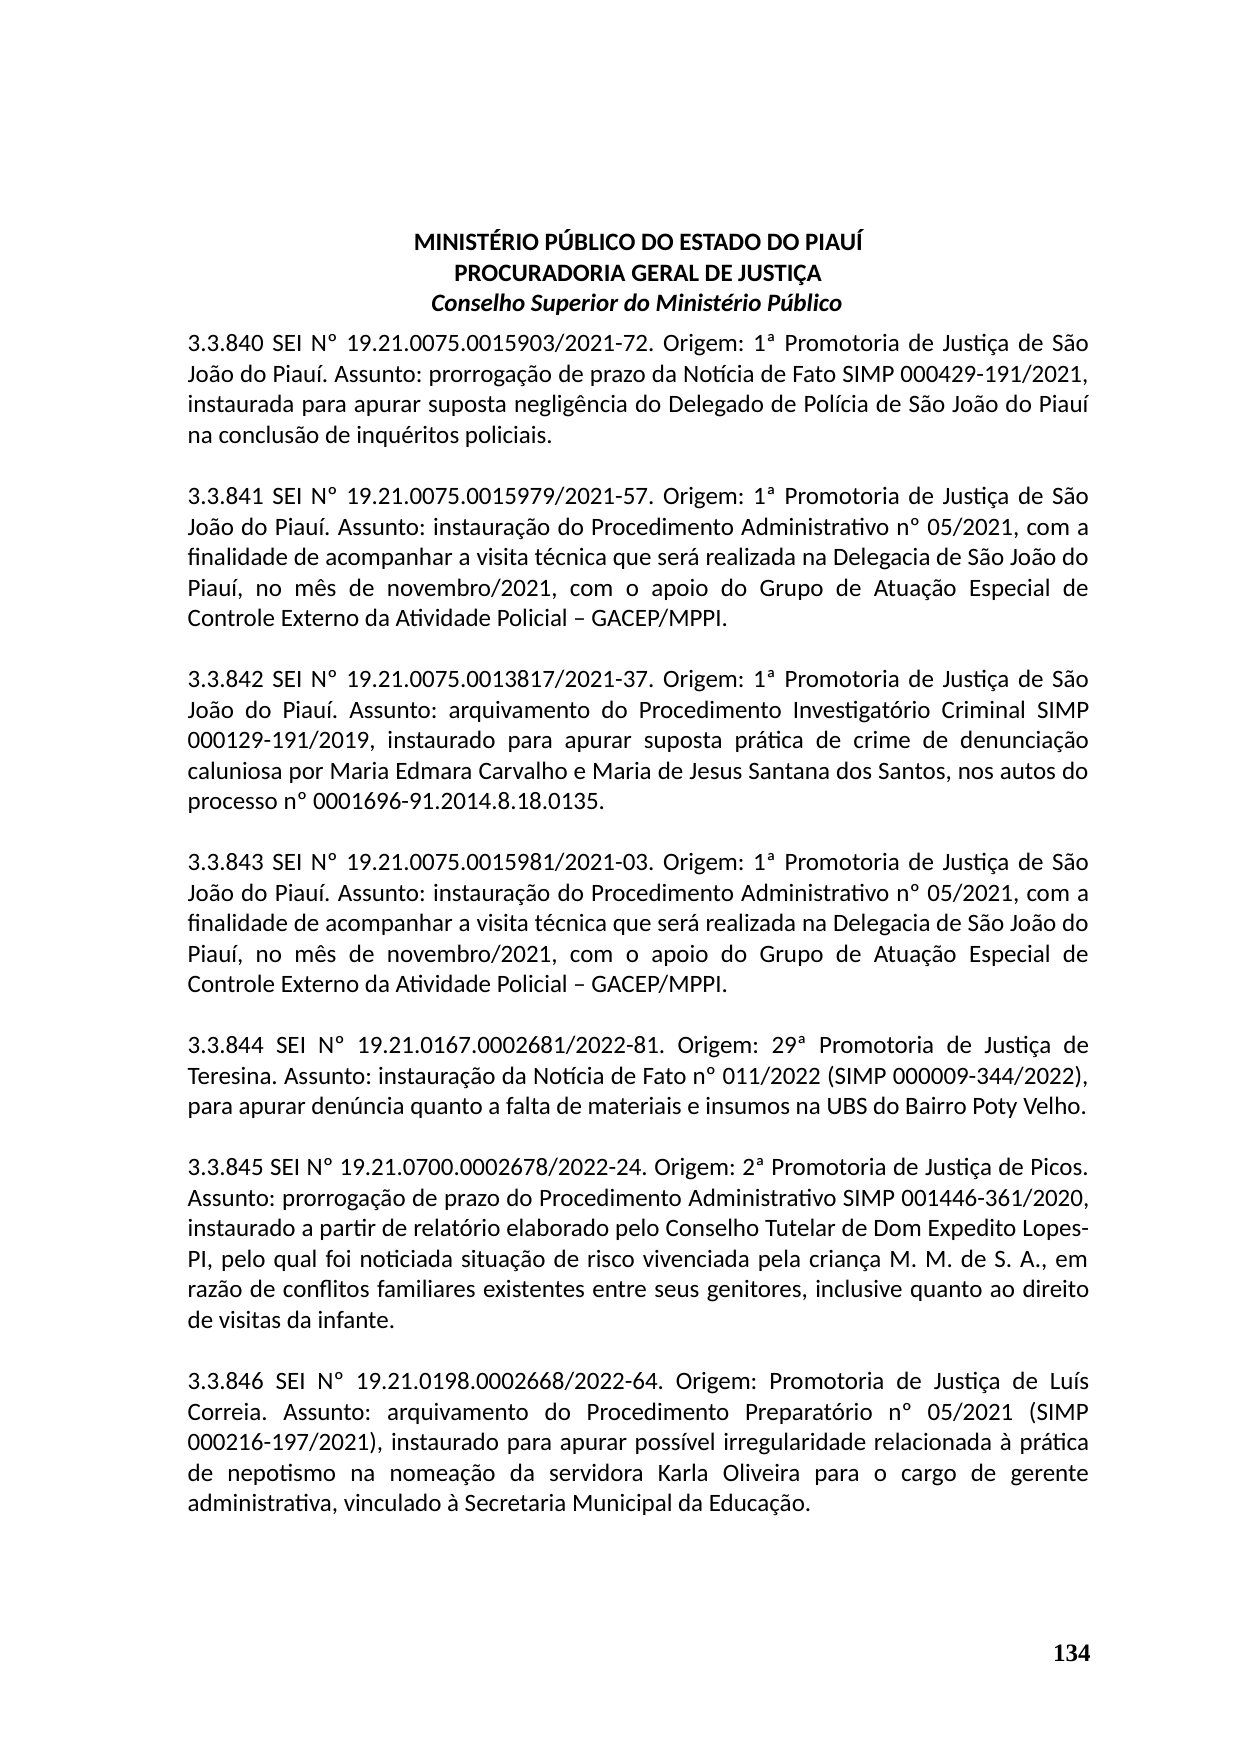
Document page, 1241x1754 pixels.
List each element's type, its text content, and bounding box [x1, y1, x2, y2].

text 3.3.840 SEI Nº 19.21.0075.0015903/2021-72. Origem: 1ª Promotoria de Justiça de São João do Piauí. Assunto: prorrogação de prazo da Notícia de Fato SIMP 000429-191/2021, instaurada para apurar suposta negligência do Delegado de Polícia de São João do Piauí na conclusão de inquéritos policiais. [187, 327, 1090, 449]
text 3.3.842 SEI Nº 19.21.0075.0013817/2021-37. Origem: 1ª Promotoria de Justiça de São João do Piauí. Assunto: arquivamento do Procedimento Investigatório Criminal SIMP 000129-191/2019, instaurado para apurar suposta prática de crime de denunciação caluniosa por Maria Edmara Carvalho e Maria de Jesus Santana dos Santos, nos autos do processo nº 0001696-91.2014.8.18.0135. [187, 663, 1090, 816]
text 3.3.846 SEI Nº 19.21.0198.0002668/2022-64. Origem: Promotoria de Justiça de Luís Correia. Assunto: arquivamento do Procedimento Preparatório nº 05/2021 (SIMP 000216-197/2021), instaurado para apurar possível irregularidade relacionada à prática de nepotismo na nomeação da servidora Karla Oliveira para o cargo de gerente administrativa, vinculado à Secretaria Municipal da Educação. [187, 1365, 1090, 1518]
text 3.3.845 SEI Nº 19.21.0700.0002678/2022-24. Origem: 2ª Promotoria de Justiça de Picos. Assunto: prorrogação de prazo do Procedimento Administrativo SIMP 001446-361/2020, instaurado a partir de relatório elaborado pelo Conselho Tutelar de Dom Expedito Lopes-PI, pelo qual foi noticiada situação de risco vivenciada pela criança M. M. de S. A., em razão de conflitos familiares existentes entre seus genitores, inclusive quanto ao direito de visitas da infante. [187, 1152, 1090, 1335]
text 3.3.844 SEI Nº 19.21.0167.0002681/2022-81. Origem: 29ª Promotoria de Justiça de Teresina. Assunto: instauração da Notícia de Fato nº 011/2022 (SIMP 000009-344/2022), para apurar denúncia quanto a falta de materiais e insumos na UBS do Bairro Poty Velho. [187, 1029, 1090, 1121]
text 3.3.841 SEI Nº 19.21.0075.0015979/2021-57. Origem: 1ª Promotoria de Justiça de São João do Piauí. Assunto: instauração do Procedimento Administrativo nº 05/2021, com a finalidade de acompanhar a visita técnica que será realizada na Delegacia de São João do Piauí, no mês de novembro/2021, com o apoio do Grupo de Atuação Especial de Controle Externo da Atividade Policial – GACEP/MPPI. [187, 480, 1090, 633]
text 3.3.843 SEI Nº 19.21.0075.0015981/2021-03. Origem: 1ª Promotoria de Justiça de São João do Piauí. Assunto: instauração do Procedimento Administrativo nº 05/2021, com a finalidade de acompanhar a visita técnica que será realizada na Delegacia de São João do Piauí, no mês de novembro/2021, com o apoio do Grupo de Atuação Especial de Controle Externo da Atividade Policial – GACEP/MPPI. [187, 846, 1090, 999]
